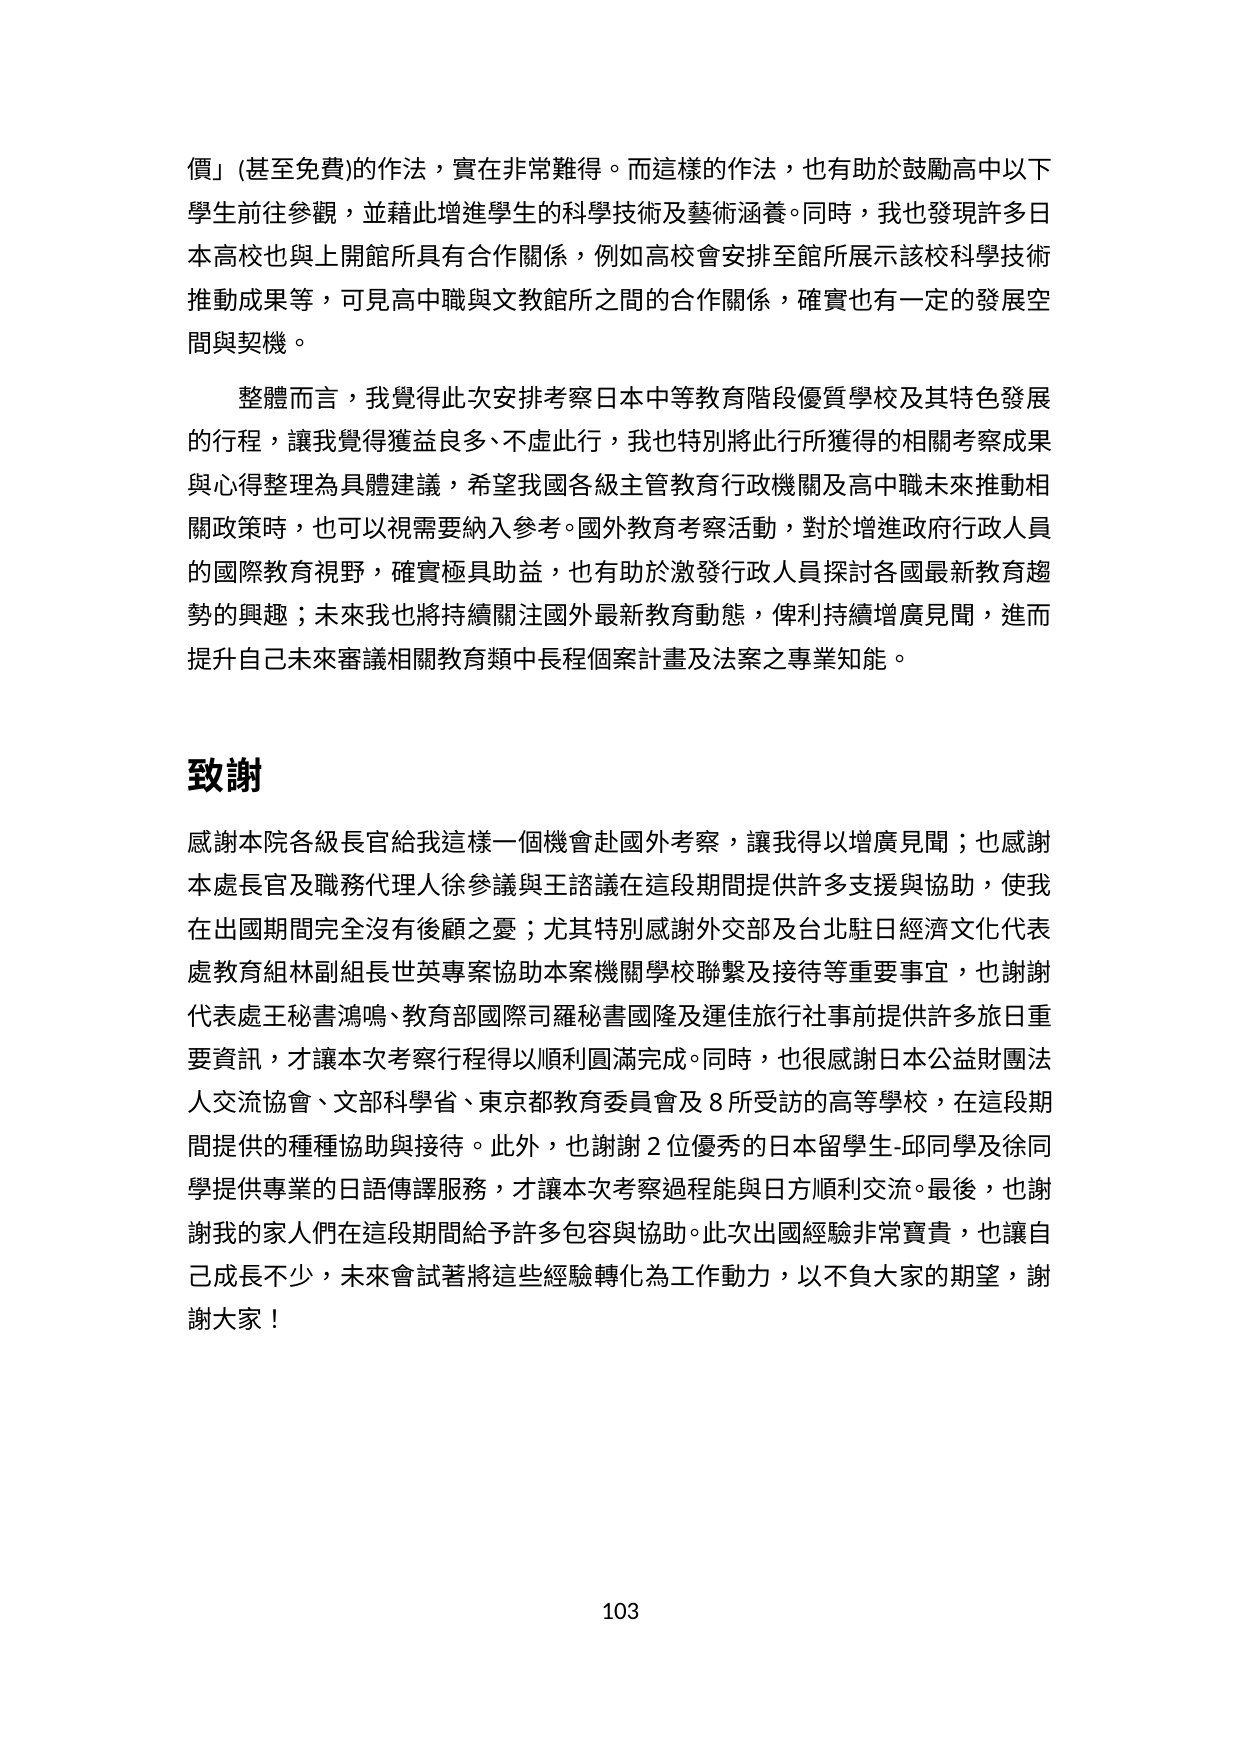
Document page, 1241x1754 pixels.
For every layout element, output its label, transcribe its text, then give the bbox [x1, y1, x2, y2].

text 價」(甚至免費)的作法，實在非常難得。而這樣的作法，也有助於鼓勵高中以下學生前往參觀，並藉此增進學生的科學技術及藝術涵養。同時，我也發現許多日本高校也與上開館所具有合作關係，例如高校會安排至館所展示該校科學技術推動成果等，可見高中職與文教館所之間的合作關係，確實也有一定的發展空間與契機。 [187, 150, 1053, 360]
text 致謝 [187, 746, 1053, 800]
text 整體而言，我覺得此次安排考察日本中等教育階段優質學校及其特色發展的行程，讓我覺得獲益良多、不虛此行，我也特別將此行所獲得的相關考察成果與心得整理為具體建議，希望我國各級主管教育行政機關及高中職未來推動相關政策時，也可以視需要納入參考。國外教育考察活動，對於增進政府行政人員的國際教育視野，確實極具助益，也有助於激發行政人員探討各國最新教育趨勢的興趣；未來我也將持續關注國外最新教育動態，俾利持續增廣見聞，進而提升自己未來審議相關教育類中長程個案計畫及法案之專業知能。 [187, 378, 1053, 675]
text 感謝本院各級長官給我這樣一個機會赴國外考察，讓我得以增廣見聞；也感謝本處長官及職務代理人徐參議與王諮議在這段期間提供許多支援與協助，使我在出國期間完全沒有後顧之憂；尤其特別感謝外交部及台北駐日經濟文化代表處教育組林副組長世英專案協助本案機關學校聯繫及接待等重要事宜，也謝謝代表處王秘書鴻鳴、教育部國際司羅秘書國隆及運佳旅行社事前提供許多旅日重要資訊，才讓本次考察行程得以順利圓滿完成。同時，也很感謝日本公益財團法人交流協會、文部科學省、東京都教育委員會及8所受訪的高等學校，在這段期間提供的種種協助與接待。此外，也謝謝2位優秀的日本留學生-邱同學及徐同學提供專業的日語傳譯服務，才讓本次考察過程能與日方順利交流。最後，也謝謝我的家人們在這段期間給予許多包容與協助。此次出國經驗非常寶貴，也讓自己成長不少，未來會試著將這些經驗轉化為工作動力，以不負大家的期望，謝謝大家！ [187, 822, 1053, 1336]
